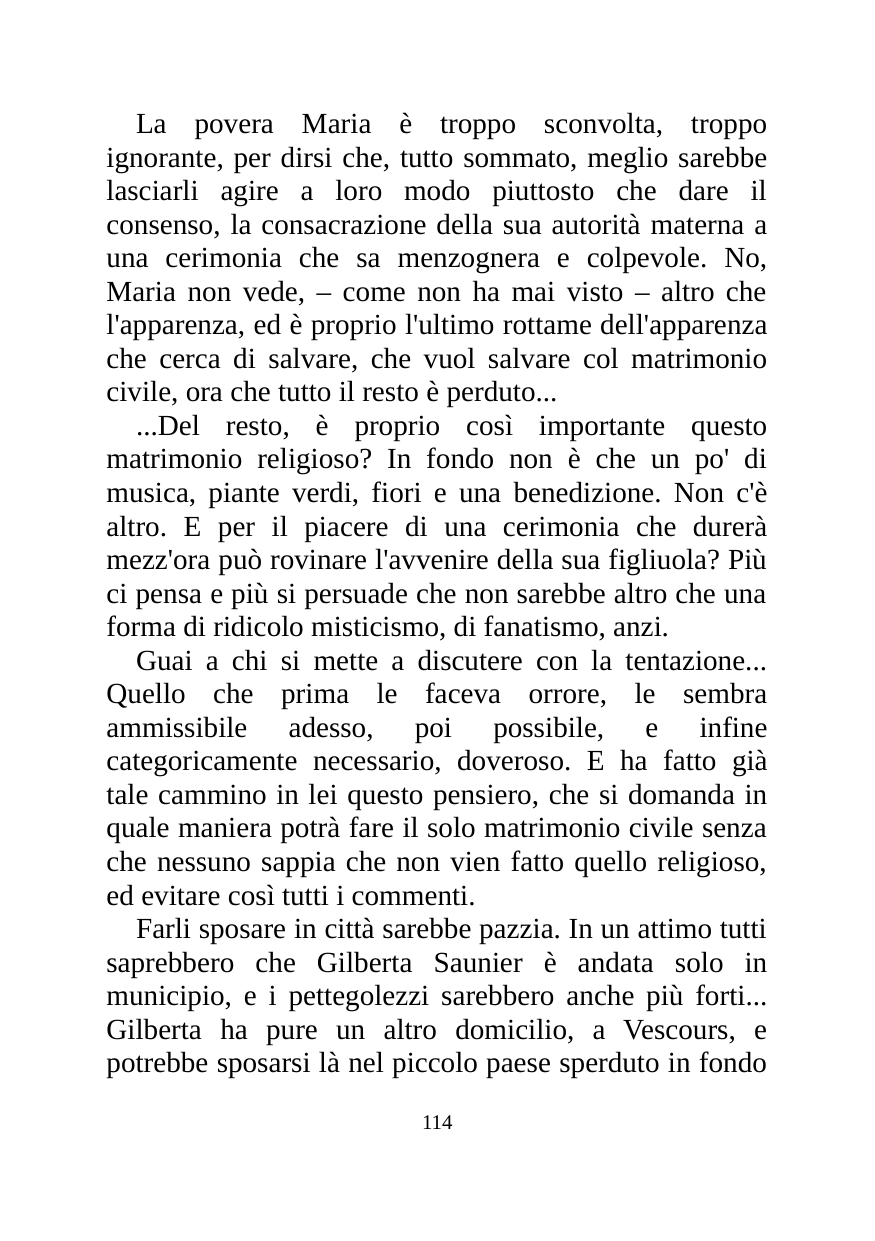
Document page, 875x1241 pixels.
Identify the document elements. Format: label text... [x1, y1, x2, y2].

text Farli sposare in città sarebbe pazzia. In un attimo tutti saprebbero che Gilberta Saunier è andata solo in municipio, e i pettegolezzi sarebbero anche più forti... Gilberta ha pure un altro domicilio, a Vescours, e potrebbe sposarsi là nel piccolo paese sperduto in fondo [106, 911, 768, 1079]
text La povera Maria è troppo sconvolta, troppo ignorante, per dirsi che, tutto sommato, meglio sarebbe lasciarli agire a loro modo piuttosto che dare il consenso, la consacrazione della sua autorità materna a una cerimonia che sa menzognera e colpevole. No, Maria non vede, – come non ha mai visto – altro che l'apparenza, ed è proprio l'ultimo rottame dell'apparenza che cerca di salvare, che vuol salvare col matrimonio civile, ora che tutto il resto è perduto... [106, 106, 768, 408]
text ...Del resto, è proprio così importante questo matrimonio religioso? In fondo non è che un po' di musica, piante verdi, fiori e una benedizione. Non c'è altro. E per il piacere di una cerimonia che durerà mezz'ora può rovinare l'avvenire della sua figliuola? Più ci pensa e più si persuade che non sarebbe altro che una forma di ridicolo misticismo, di fanatismo, anzi. [106, 408, 768, 643]
text Guai a chi si mette a discutere con la tentazione... Quello che prima le faceva orrore, le sembra ammissibile adesso, poi possibile, e infine categoricamente necessario, doveroso. E ha fatto già tale cammino in lei questo pensiero, che si domanda in quale maniera potrà fare il solo matrimonio civile senza che nessuno sappia che non vien fatto quello religioso, ed evitare così tutti i commenti. [106, 643, 768, 911]
